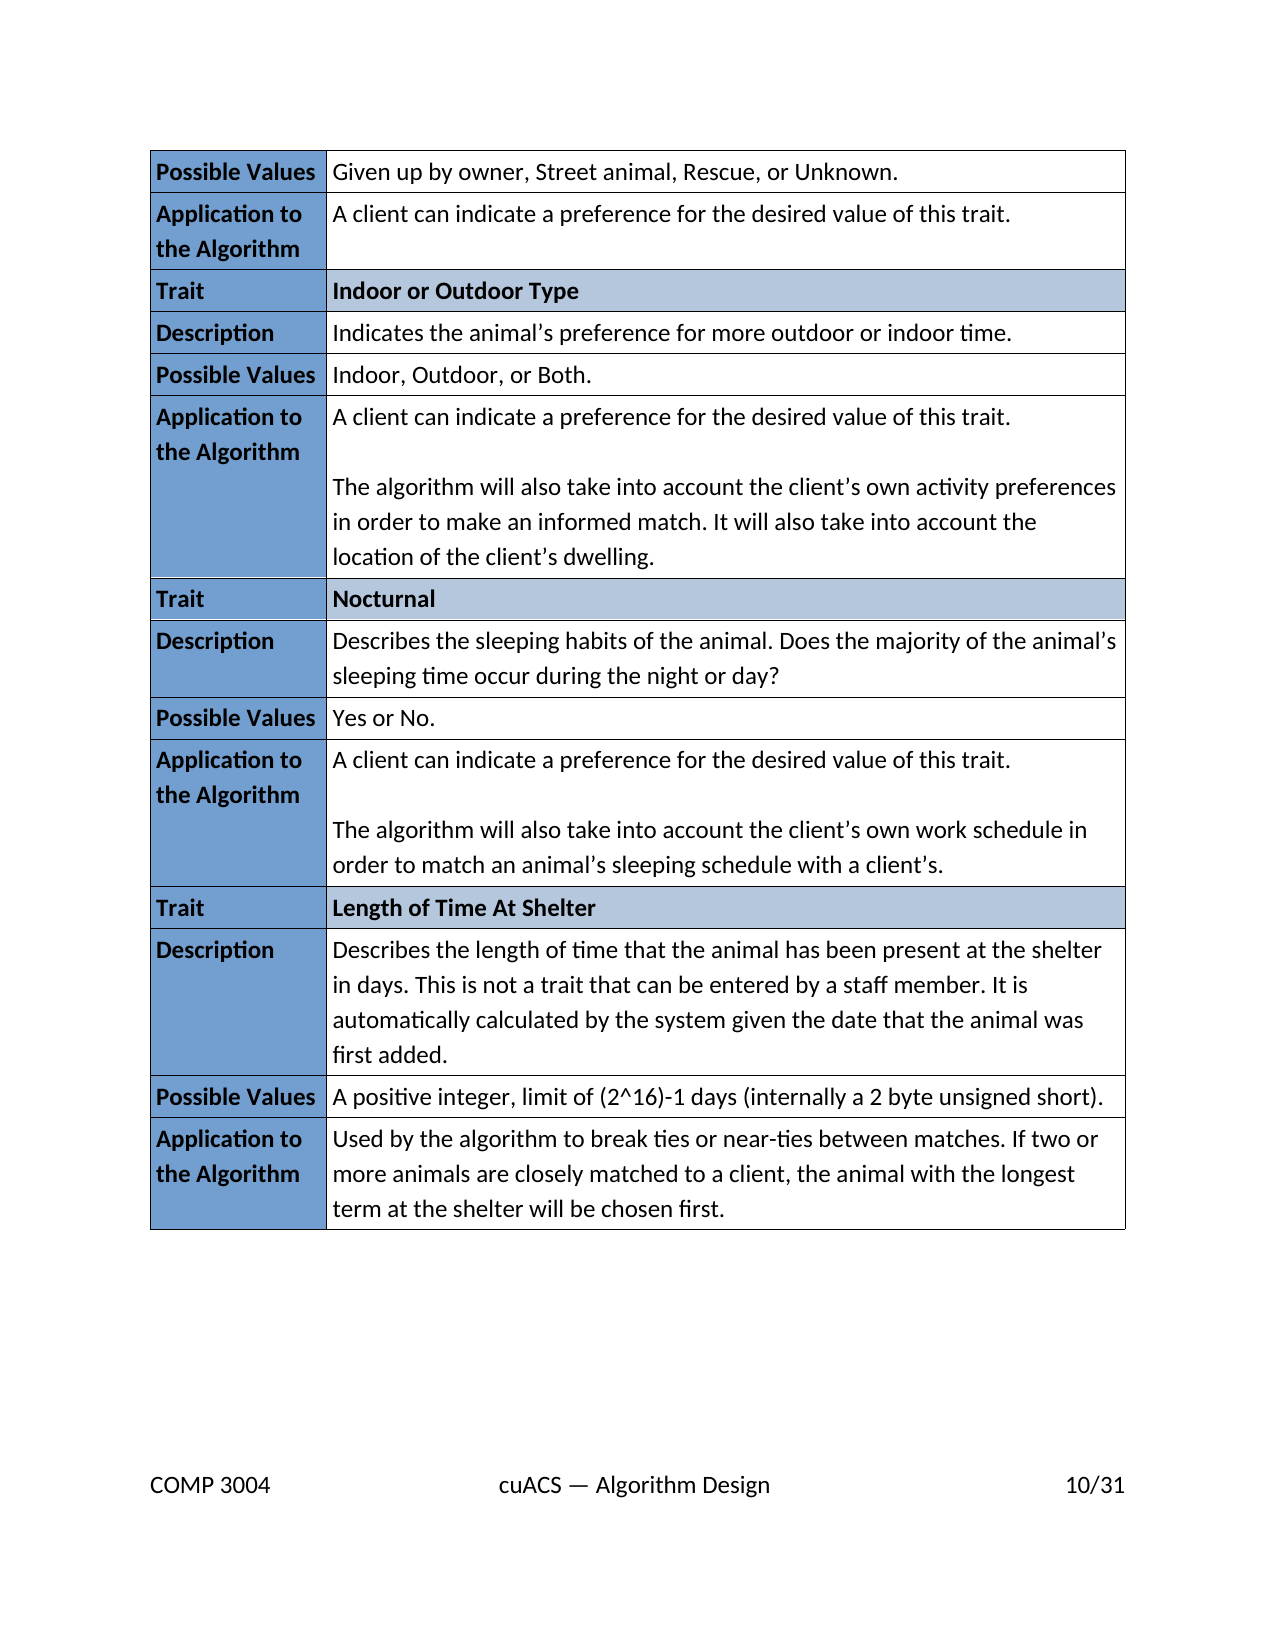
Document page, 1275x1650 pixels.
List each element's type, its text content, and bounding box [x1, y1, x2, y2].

table_cell Application to the Algorithm [151, 396, 326, 577]
table_cell Application to the Algorithm [151, 193, 326, 269]
table_cell Trait [151, 887, 326, 928]
table_cell Length of Time At Shelter [327, 887, 1125, 928]
table_cell Possible Values [151, 1076, 326, 1117]
table_cell Possible Values [151, 151, 326, 192]
table_cell A client can indicate a preference for the desired value of this trait. The algorithm will also take into account the client’s own activity preferences in order to make an informed match. It will also take into account the location of the client’s dwelling. [327, 396, 1125, 577]
table_cell Description [151, 312, 326, 353]
table_cell Indicates the animal’s preference for more outdoor or indoor time. [327, 312, 1125, 353]
table_cell Describes the length of time that the animal has been present at the shelter in days. This is not a trait that can be entered by a staff member. It is automatically calculated by the system given the date that the animal was first added. [327, 929, 1125, 1075]
table_cell Possible Values [151, 698, 326, 739]
table_cell A client can indicate a preference for the desired value of this trait. The algorithm will also take into account the client’s own work schedule in order to match an animal’s sleeping schedule with a client’s. [327, 740, 1125, 886]
table_cell Used by the algorithm to break ties or near-ties between matches. If two or more animals are closely matched to a client, the animal with the longest term at the shelter will be chosen first. [327, 1118, 1125, 1229]
table_cell Description [151, 929, 326, 1075]
table_cell Indoor, Outdoor, or Both. [327, 354, 1125, 395]
table_cell Application to the Algorithm [151, 740, 326, 886]
table_cell Yes or No. [327, 698, 1125, 739]
table_cell Description [151, 621, 326, 697]
table_cell Describes the sleeping habits of the animal. Does the majority of the animal’s sleeping time occur during the night or day? [327, 621, 1125, 697]
table_cell Application to the Algorithm [151, 1118, 326, 1229]
table_cell Possible Values [151, 354, 326, 395]
table_cell Indoor or Outdoor Type [327, 270, 1125, 311]
table_cell Trait [151, 270, 326, 311]
table_cell A positive integer, limit of (2^16)-1 days (internally a 2 byte unsigned short). [327, 1076, 1125, 1117]
table_cell Trait [151, 579, 326, 619]
table_cell Given up by owner, Street animal, Rescue, or Unknown. [327, 151, 1125, 192]
table_cell Nocturnal [327, 579, 1125, 619]
table_cell A client can indicate a preference for the desired value of this trait. [327, 193, 1125, 269]
